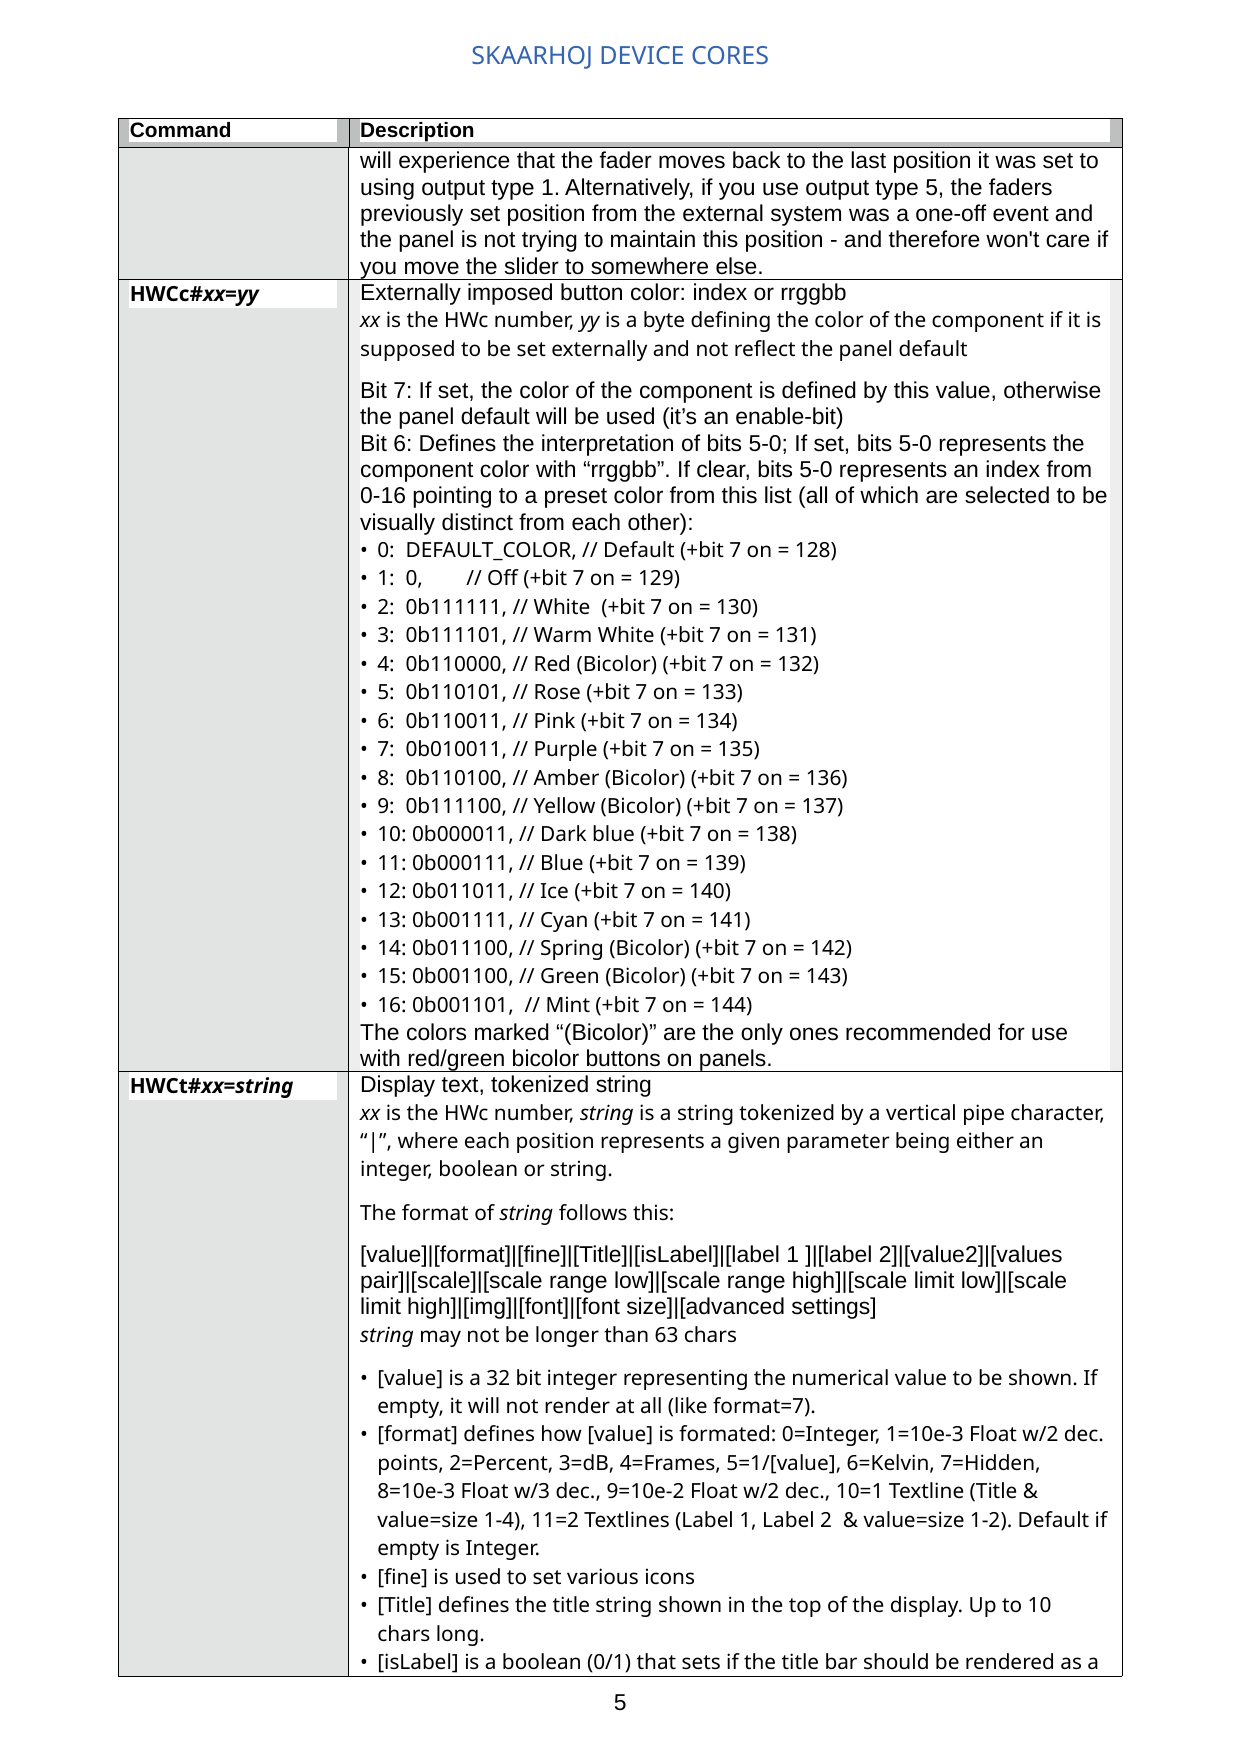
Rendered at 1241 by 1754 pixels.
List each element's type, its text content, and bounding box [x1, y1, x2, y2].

table_header Command [119, 119, 349, 147]
table_cell HWCt#xx=string [119, 1072, 348, 1676]
table_cell HWCc#xx=yy [119, 280, 348, 1071]
table_header Description [350, 119, 1122, 147]
table_cell [119, 148, 348, 279]
